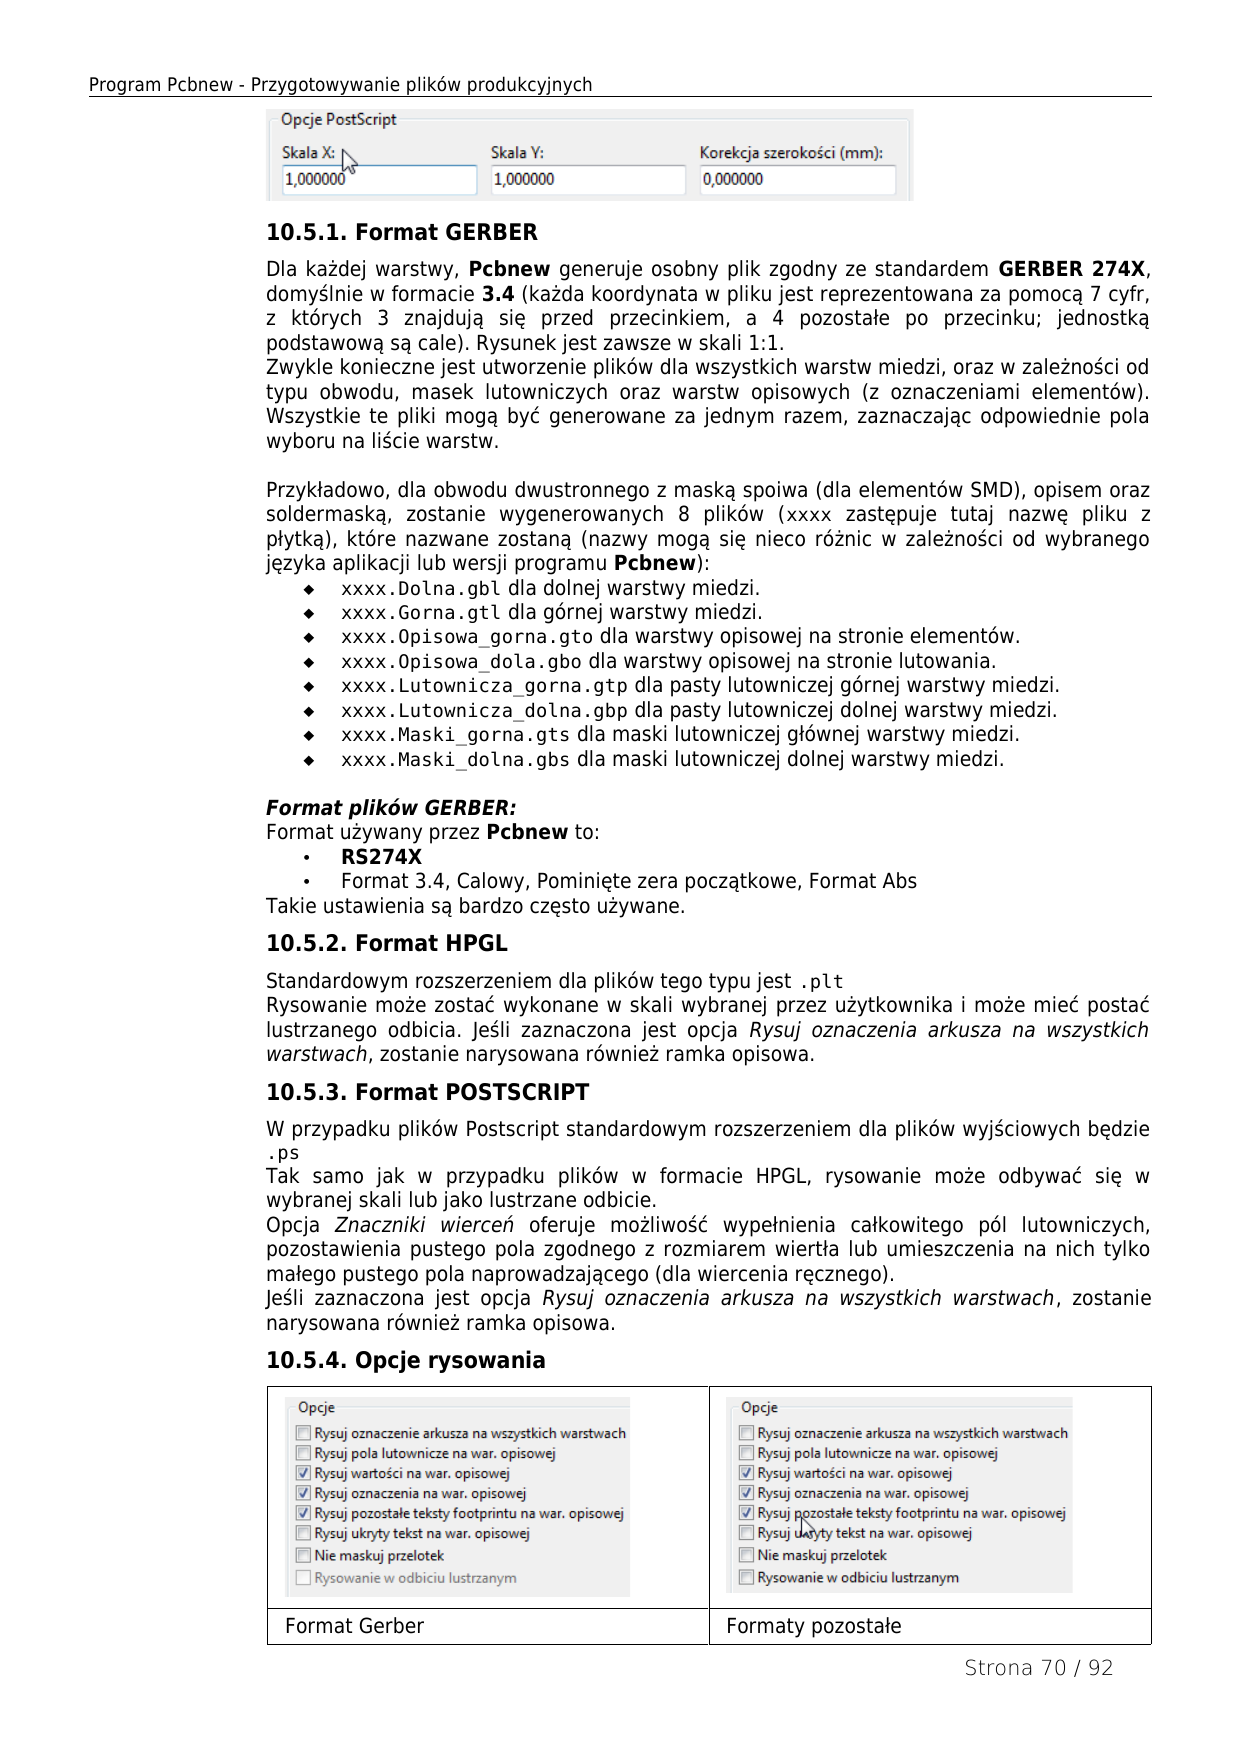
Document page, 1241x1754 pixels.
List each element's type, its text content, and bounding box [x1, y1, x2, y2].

text Zwykle konieczne jest utworzenie plików dla wszystkich warstw miedzi, oraz w zależności od typu obwodu, masek lutowniczych oraz warstw opisowych (z oznaczeniami elementów). Wszystkie te pliki mogą być generowane za jednym razem, zaznaczając odpowiednie pola wyboru na liście warstw. [266, 355, 1152, 453]
list xxxx.Dolna.gbl dla dolnej warstwy miedzi. [303, 576, 1152, 600]
list RS274X [303, 845, 1152, 869]
text Format plików GERBER: [266, 796, 1152, 820]
table_header [268, 1387, 708, 1608]
table_cell Format Gerber [268, 1609, 708, 1644]
subtitle Format GERBER [266, 218, 1152, 246]
table_header [710, 1387, 1151, 1608]
subtitle Opcje rysowania [266, 1347, 1152, 1374]
list xxxx.Opisowa_dola.gbo dla warstwy opisowej na stronie lutowania. [303, 649, 1152, 673]
text Jeśli zaznaczona jest opcja Rysuj oznaczenia arkusza na wszystkich warstwach, zostanie narysowana również ramka opisowa. [266, 1286, 1152, 1335]
text Rysowanie może zostać wykonane w skali wybranej przez użytkownika i może mieć postać lustrzanego odbicia. Jeśli zaznaczona jest opcja Rysuj oznaczenia arkusza na wszystkich warstwach, zostanie narysowana również ramka opisowa. [266, 993, 1152, 1067]
table_cell Formaty pozostałe [710, 1609, 1151, 1644]
subtitle Format POSTSCRIPT [266, 1078, 1152, 1105]
list xxxx.Opisowa_gorna.gto dla warstwy opisowej na stronie elementów. [303, 624, 1152, 649]
picture [284, 1397, 631, 1597]
text Tak samo jak w przypadku plików w formacie HPGL, rysowanie może odbywać się w wybranej skali lub jako lustrzane odbicie. [266, 1164, 1152, 1213]
text Przykładowo, dla obwodu dwustronnego z maską spoiwa (dla elementów SMD), opisem oraz soldermaską, zostanie wygenerowanych 8 plików (xxxx zastępuje tutaj nazwę pliku z płytką), które nazwane zostaną (nazwy mogą się nieco różnic w zależności od wybranego języka aplikacji lub wersji programu Pcbnew): [266, 478, 1152, 576]
text Standardowym rozszerzeniem dla plików tego typu jest .plt [266, 969, 1152, 993]
subtitle Format HPGL [266, 930, 1152, 957]
picture [726, 1397, 1073, 1593]
text W przypadku plików Postscript standardowym rozszerzeniem dla plików wyjściowych będzie .ps [266, 1117, 1152, 1164]
list xxxx.Maski_dolna.gbs dla maski lutowniczej dolnej warstwy miedzi. [303, 747, 1152, 771]
list xxxx.Gorna.gtl dla górnej warstwy miedzi. [303, 600, 1152, 624]
text Format używany przez Pcbnew to: [266, 820, 1152, 845]
text Dla każdej warstwy, Pcbnew generuje osobny plik zgodny ze standardem GERBER 274X, domyślnie w formacie 3.4 (każda koordynata w pliku jest reprezentowana za pomocą 7 cyfr, z których 3 znajdują się przed przecinkiem, a 4 pozostałe po przecinku; jednostką podstawową są cale). Rysunek jest zawsze w skali 1:1. [266, 257, 1152, 355]
list Format 3.4, Calowy, Pominięte zera początkowe, Format Abs [303, 869, 1152, 894]
text Opcja Znaczniki wierceń oferuje możliwość wypełnienia całkowitego pól lutowniczych, pozostawienia pustego pola zgodnego z rozmiarem wiertła lub umieszczenia na nich tylko małego pustego pola naprowadzającego (dla wiercenia ręcznego). [266, 1213, 1152, 1286]
picture [265, 109, 914, 201]
list xxxx.Lutownicza_gorna.gtp dla pasty lutowniczej górnej warstwy miedzi. [303, 673, 1152, 698]
list xxxx.Maski_gorna.gts dla maski lutowniczej głównej warstwy miedzi. [303, 722, 1152, 747]
list xxxx.Lutownicza_dolna.gbp dla pasty lutowniczej dolnej warstwy miedzi. [303, 698, 1152, 722]
text Takie ustawienia są bardzo często używane. [266, 894, 1152, 918]
